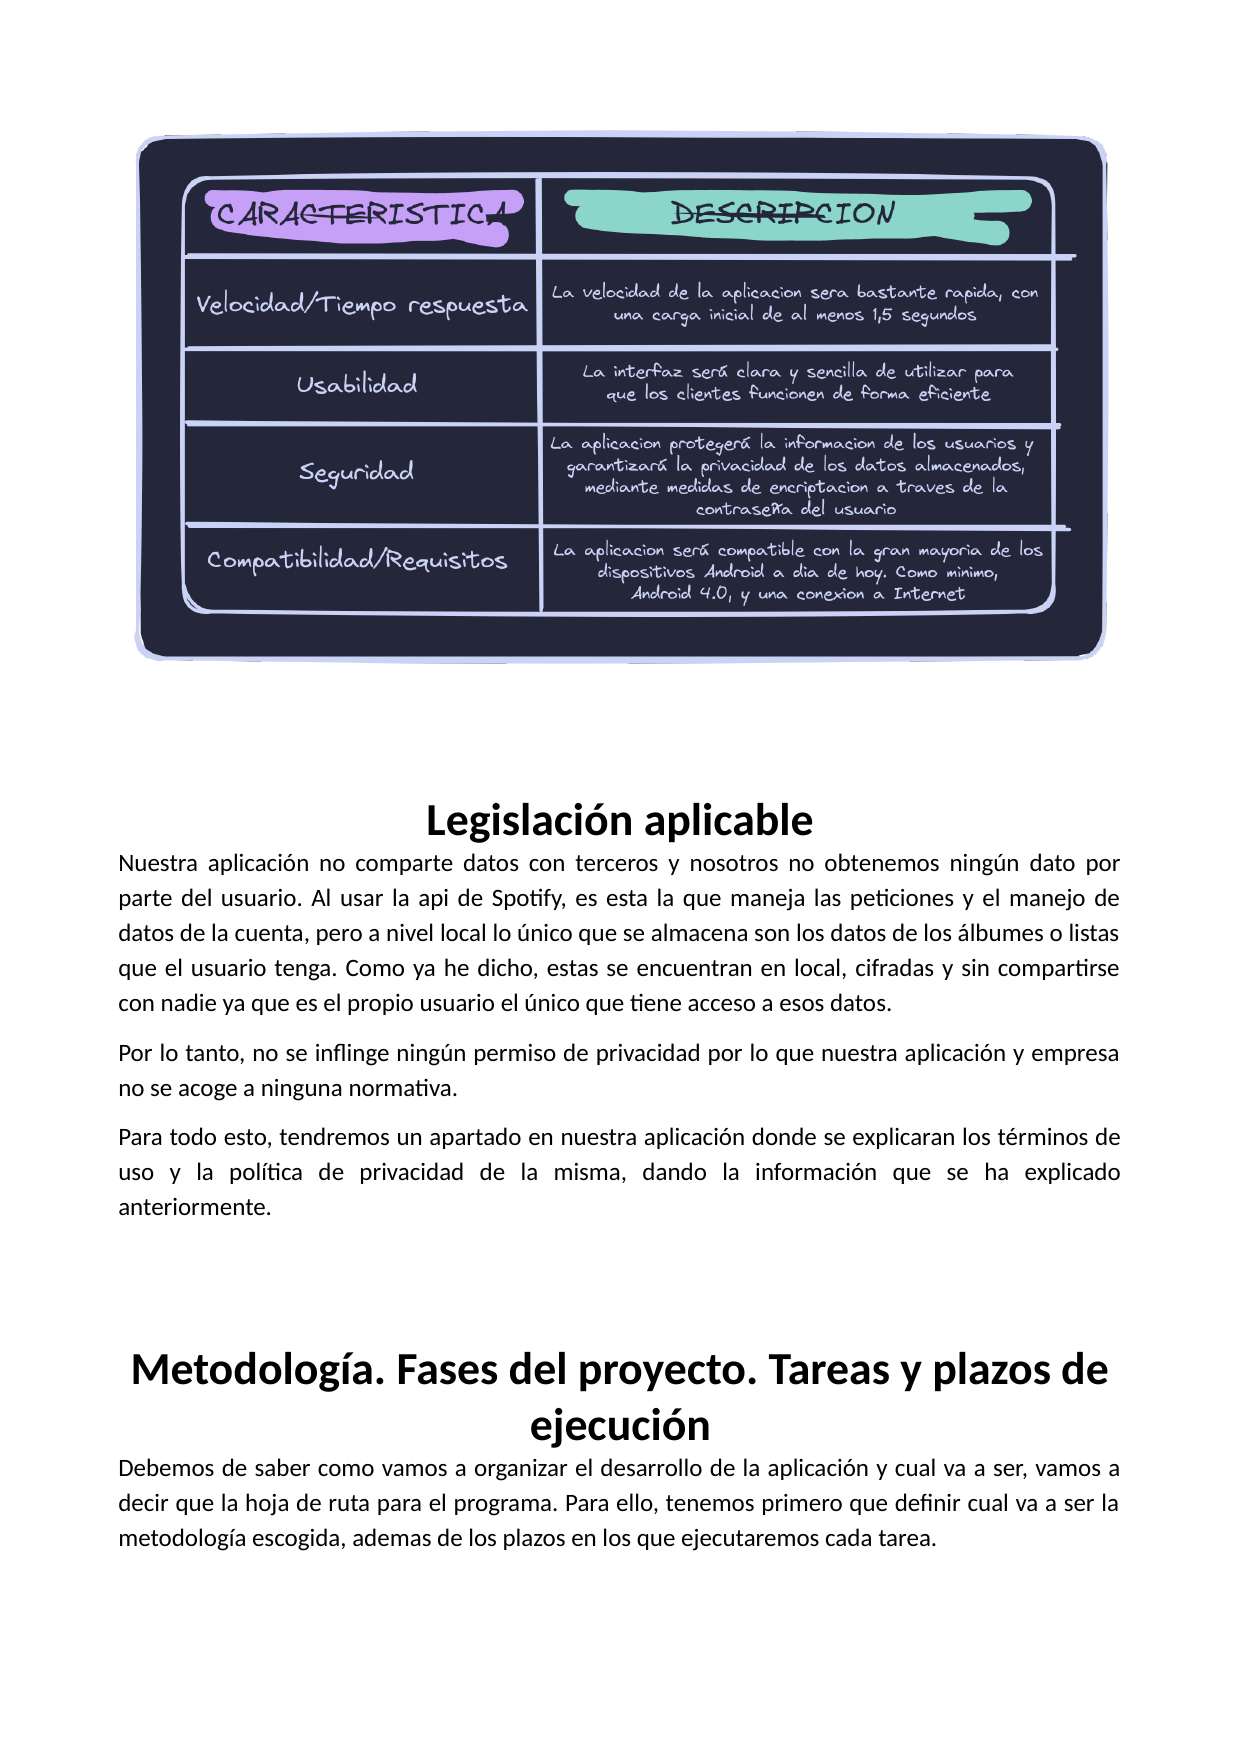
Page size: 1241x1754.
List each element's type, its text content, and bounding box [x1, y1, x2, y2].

text Debemos de saber como vamos a organizar el desarrollo de la aplicación y cual va a ser, vamos a decir que la hoja de ruta para el programa. Para ello, tenemos primero que definir cual va a ser la metodología escogida, ademas de los plazos en los que ejecutaremos cada tarea. [118, 1452, 1122, 1553]
picture [118, 118, 1123, 677]
text Nuestra aplicación no comparte datos con terceros y nosotros no obtenemos ningún dato por parte del usuario. Al usar la api de Spotify, es esta la que maneja las peticiones y el manejo de datos de la cuenta, pero a nivel local lo único que se almacena son los datos de los álbumes o listas que el usuario tenga. Como ya he dicho, estas se encuentran en local, cifradas y sin compartirse con nadie ya que es el propio usuario el único que tiene acceso a esos datos. [118, 847, 1122, 1018]
text Legislación aplicable [118, 791, 1122, 847]
text Para todo esto, tendremos un apartado en nuestra aplicación donde se explicaran los términos de uso y la política de privacidad de la misma, dando la información que se ha explicado anteriormente. [118, 1121, 1122, 1222]
text Metodología. Fases del proyecto. Tareas y plazos de ejecución [118, 1340, 1122, 1452]
text Por lo tanto, no se inflinge ningún permiso de privacidad por lo que nuestra aplicación y empresa no se acoge a ninguna normativa. [118, 1037, 1122, 1102]
